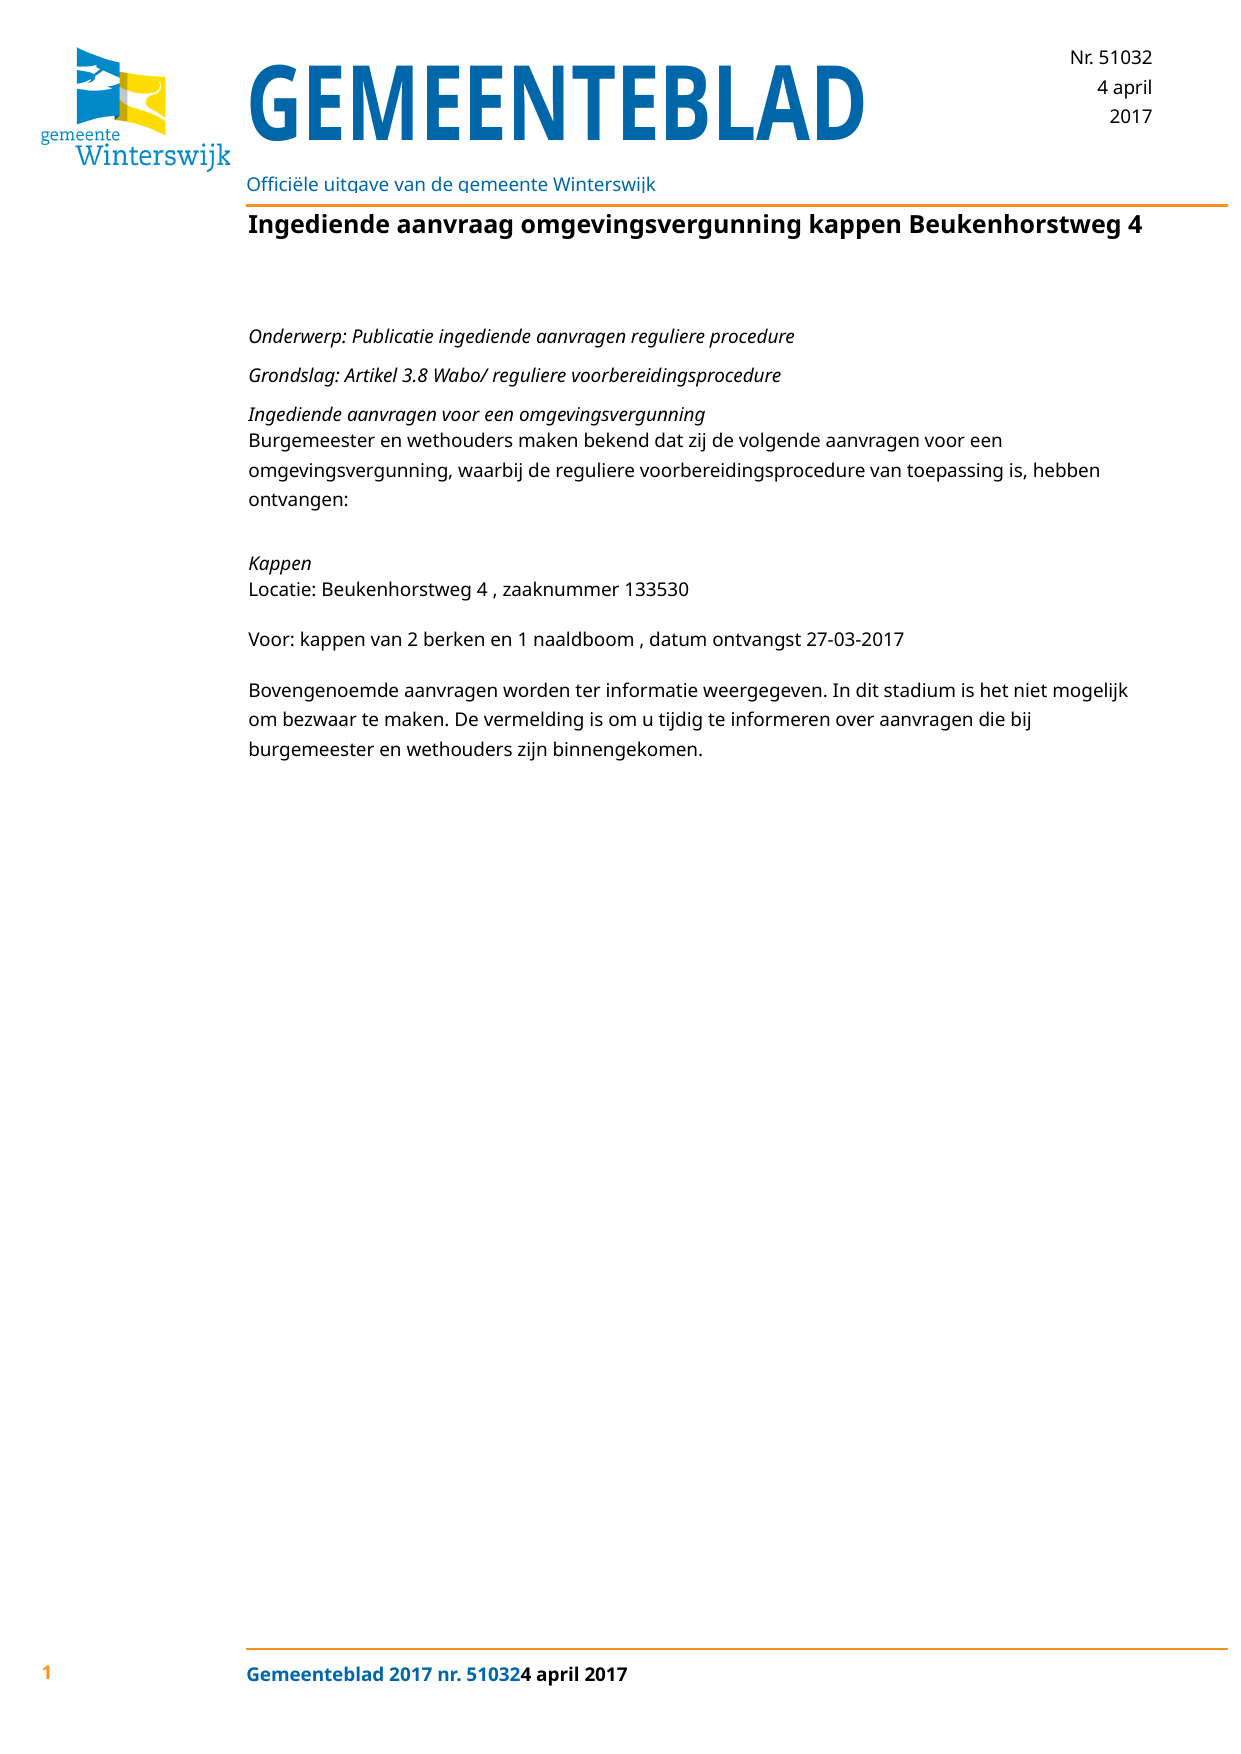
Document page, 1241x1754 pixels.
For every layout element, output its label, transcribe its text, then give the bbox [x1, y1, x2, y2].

text Kappen [248, 551, 1152, 576]
text Voor: kappen van 2 berken en 1 naaldboom , datum ontvangst 27-03-2017 [248, 627, 1152, 652]
picture [41, 47, 231, 172]
picture [225, 153, 231, 162]
text Grondslag: Artikel 3.8 Wabo/ reguliere voorbereidingsprocedure [248, 362, 1152, 388]
text Ingediende aanvraag omgevingsvergunning kappen Beukenhorstweg 4 [248, 207, 1152, 241]
text Locatie: Beukenhorstweg 4 , zaaknummer 133530 [248, 576, 1152, 602]
text Burgemeester en wethouders maken bekend dat zij de volgende aanvragen voor een omgevingsvergunning, waarbij de reguliere voorbereidingsprocedure van toepassing is, hebben ontvangen: [248, 427, 1152, 512]
text Ingediende aanvragen voor een omgevingsvergunning [248, 402, 1152, 427]
text Bovengenoemde aanvragen worden ter informatie weergegeven. In dit stadium is het niet mogelijk om bezwaar te maken. De vermelding is om u tijdig te informeren over aanvragen die bij burgemeester en wethouders zijn binnengekomen. [248, 677, 1152, 762]
text Onderwerp: Publicatie ingediende aanvragen reguliere procedure [248, 323, 1152, 349]
